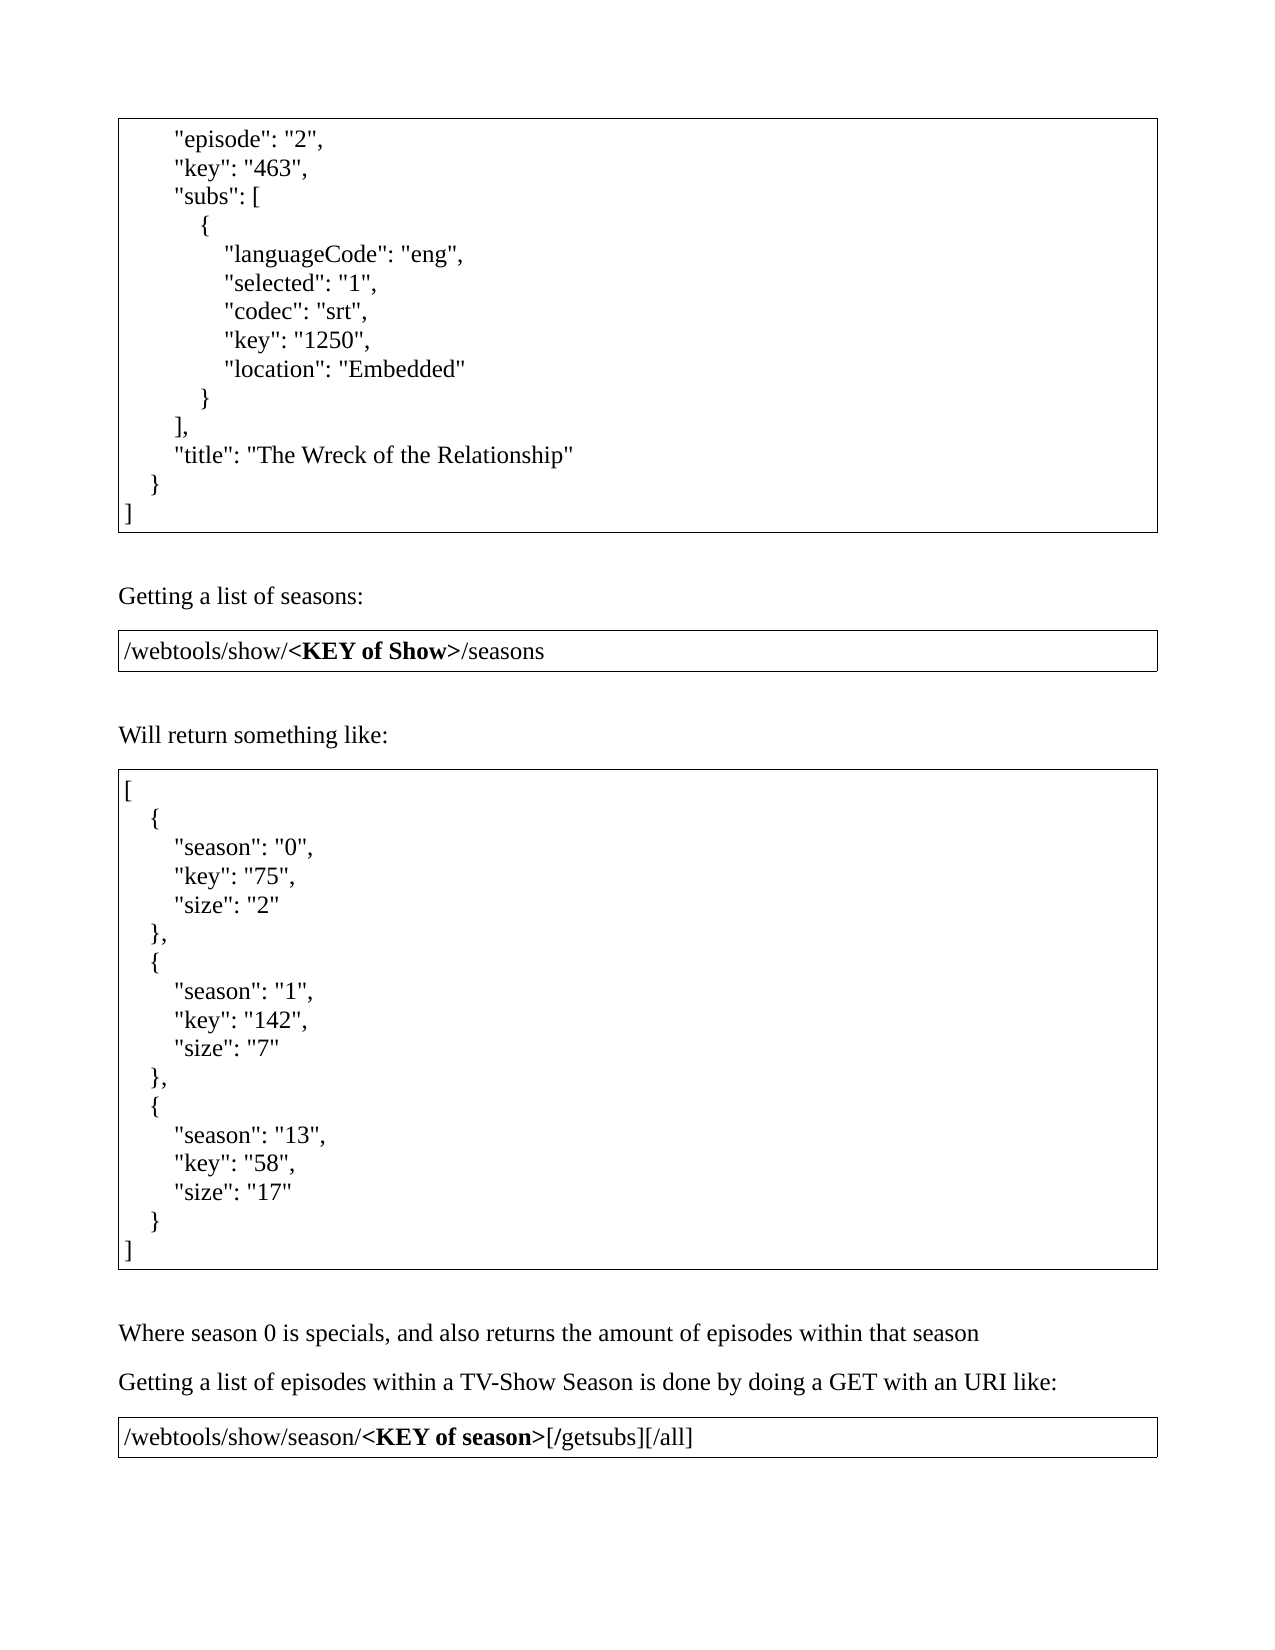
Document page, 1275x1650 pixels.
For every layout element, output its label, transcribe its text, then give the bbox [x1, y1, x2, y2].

table_header /webtools/show/season/<KEY of season>[/getsubs][/all] [119, 1418, 1157, 1457]
table_header "episode": "2", "key": "463", "subs": [ { "languageCode": "eng", "selected": "1", "codec": "srt", "key": "1250", "location": "Embedded" } ], "title": "The Wreck of the Relationship" } ] [119, 119, 1157, 532]
text Where season 0 is specials, and also returns the amount of episodes within that season [118, 1318, 1157, 1347]
table_header [ { "season": "0", "key": "75", "size": "2" }, { "season": "1", "key": "142", "size": "7" }, { "season": "13", "key": "58", "size": "17" } ] [119, 770, 1157, 1269]
text Getting a list of episodes within a TV-Show Season is done by doing a GET with an URI like: [118, 1367, 1157, 1396]
text Getting a list of seasons: [118, 581, 1157, 610]
table_header /webtools/show/<KEY of Show>/seasons [119, 631, 1157, 671]
text Will return something like: [118, 720, 1157, 749]
